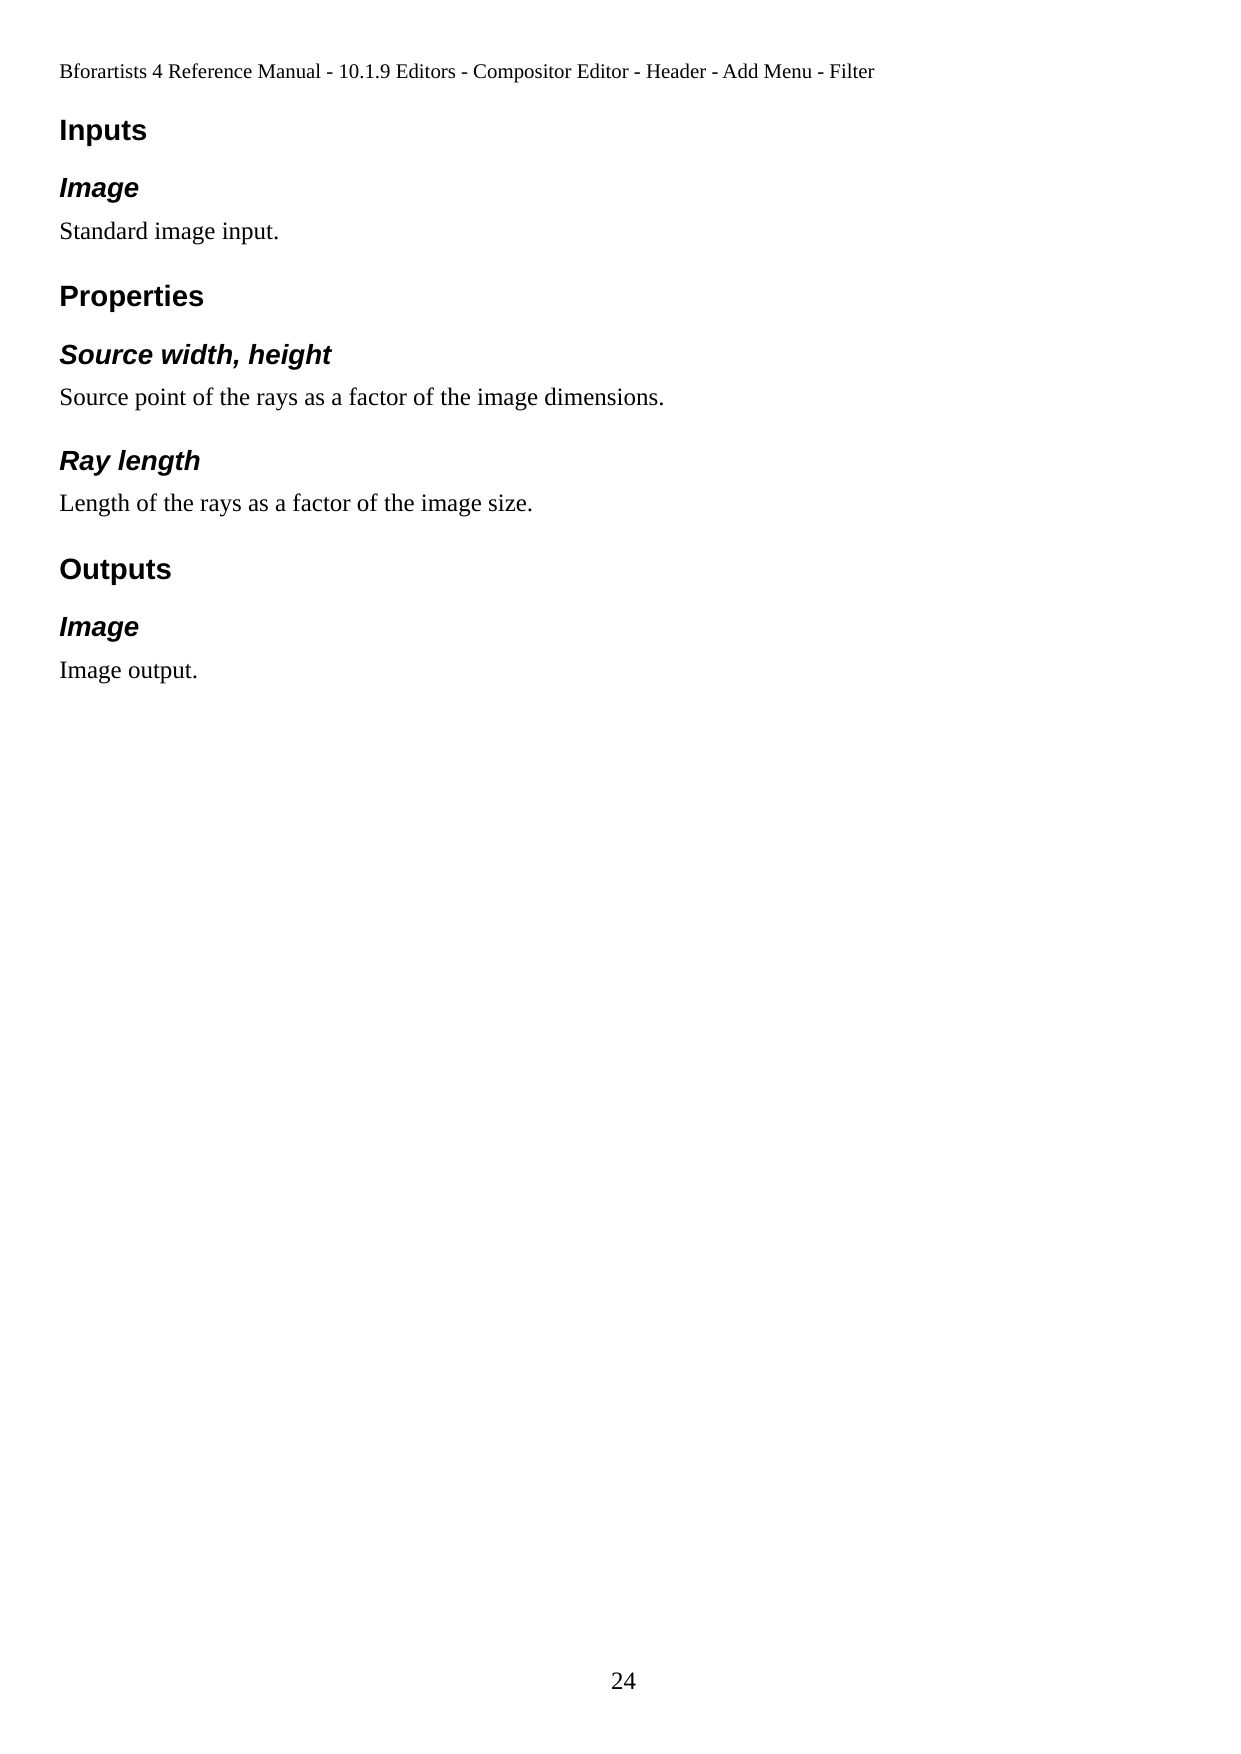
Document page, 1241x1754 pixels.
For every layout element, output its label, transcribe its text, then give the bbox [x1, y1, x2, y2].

subtitle Inputs [59, 113, 1181, 146]
text Standard image input. [59, 216, 1181, 244]
subtitle Source width, height [59, 338, 1181, 370]
subtitle Properties [59, 279, 1181, 313]
text Source point of the rays as a factor of the image dimensions. [59, 382, 1181, 411]
text Image output. [59, 655, 1181, 684]
subtitle Outputs [59, 552, 1181, 586]
subtitle Image [59, 171, 1181, 203]
subtitle Ray length [59, 444, 1181, 476]
subtitle Image [59, 611, 1181, 643]
text Length of the rays as a factor of the image size. [59, 488, 1181, 517]
